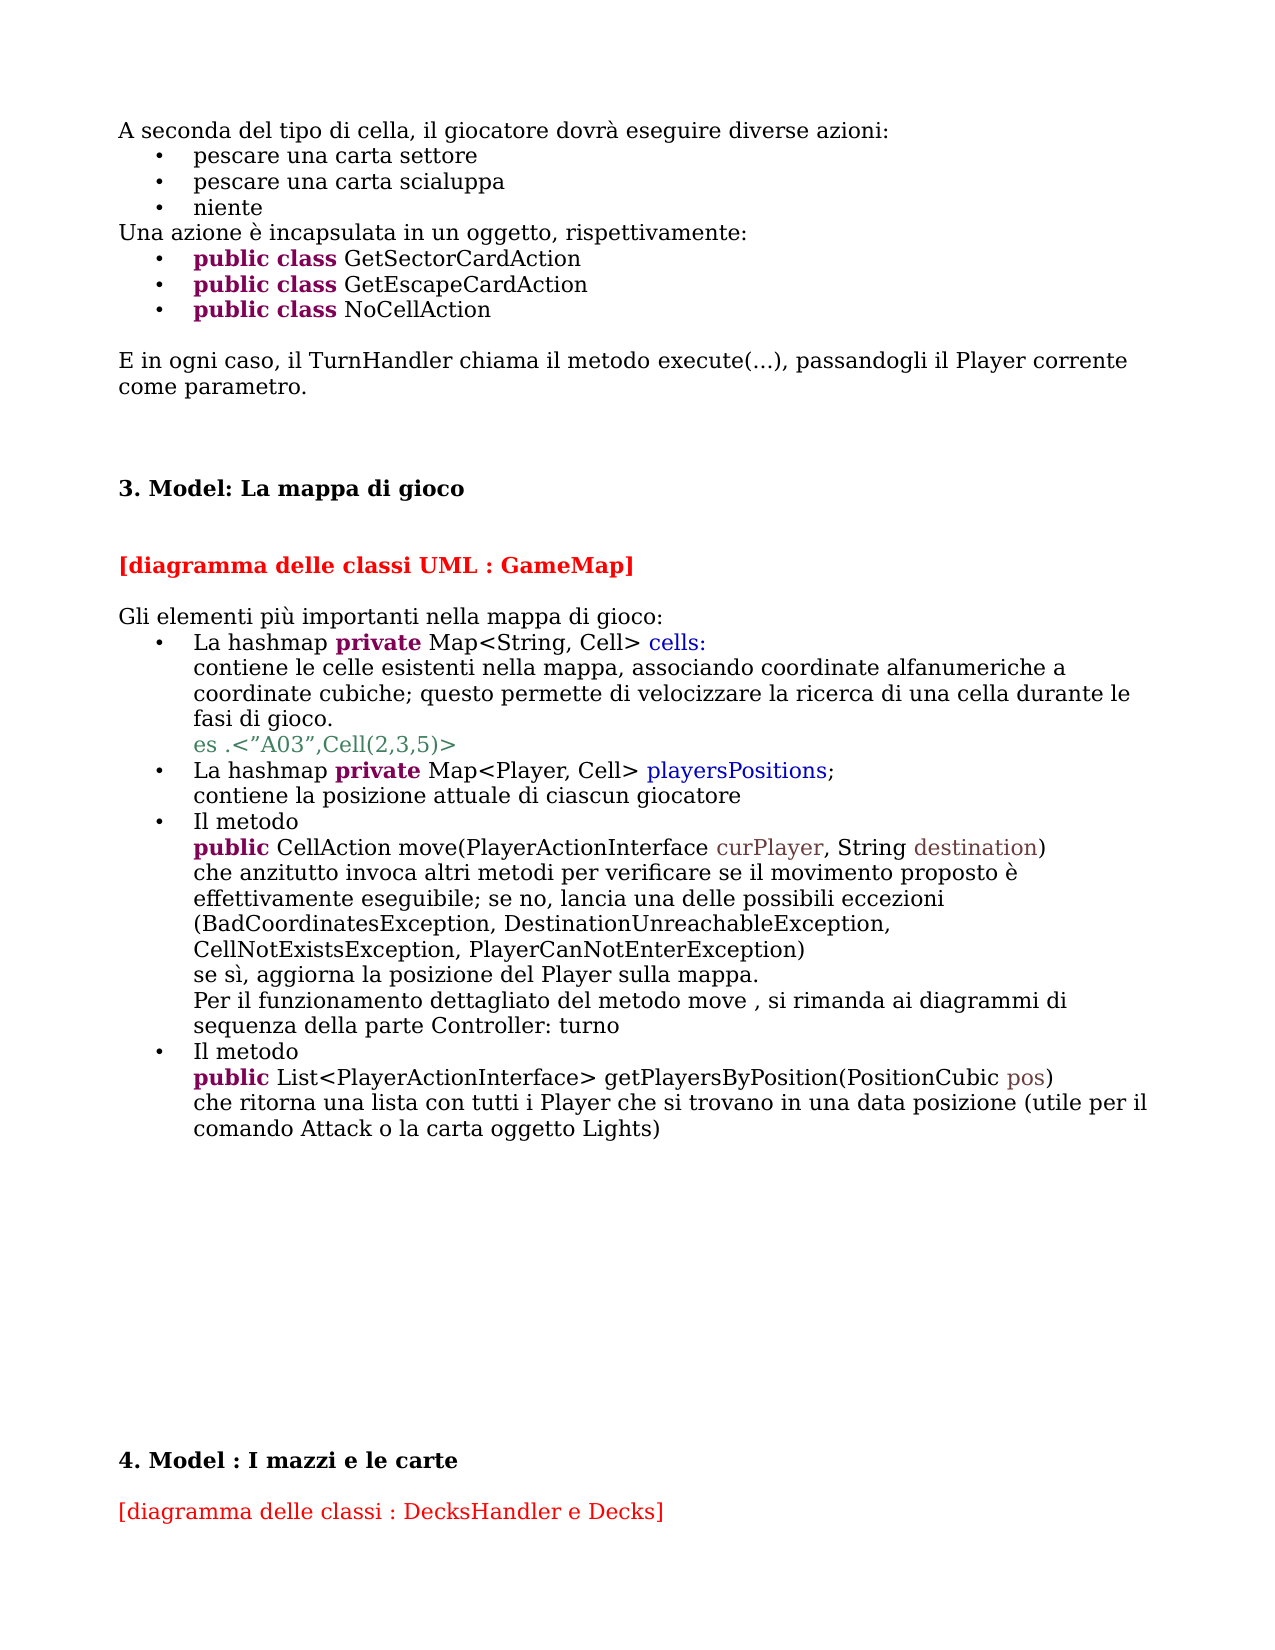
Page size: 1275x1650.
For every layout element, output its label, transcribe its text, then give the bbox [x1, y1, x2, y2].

list Il metodo public CellAction move(PlayerActionInterface curPlayer, String destination) che anzitutto invoca altri metodi per verificare se il movimento proposto è effettivamente eseguibile; se no, lancia una delle possibili eccezioni (BadCoordinatesException, DestinationUnreachableException, CellNotExistsException, PlayerCanNotEnterException) se sì, aggiorna la posizione del Player sulla mappa. [156, 809, 1157, 988]
text Gli elementi più importanti nella mappa di gioco: [118, 604, 1157, 630]
list La hashmap private Map<String, Cell> cells: [156, 630, 1157, 656]
list public class NoCellAction [156, 297, 1157, 323]
list Il metodo public List<PlayerActionInterface> getPlayersByPosition(PositionCubic pos) [156, 1039, 1157, 1090]
text E in ogni caso, il TurnHandler chiama il metodo execute(...), passandogli il Player corrente come parametro. [118, 348, 1157, 399]
list Per il funzionamento dettagliato del metodo move , si rimanda ai diagrammi di sequenza della parte Controller: turno [156, 988, 1157, 1039]
list pescare una carta settore [156, 144, 1157, 169]
text Una azione è incapsulata in un oggetto, rispettivamente: [118, 220, 1157, 246]
list che ritorna una lista con tutti i Player che si trovano in una data posizione (utile per il comando Attack o la carta oggetto Lights) [156, 1090, 1157, 1141]
list contiene le celle esistenti nella mappa, associando coordinate alfanumeriche a coordinate cubiche; questo permette di velocizzare la ricerca di una cella durante le fasi di gioco. [156, 656, 1157, 732]
text [diagramma delle classi : DecksHandler e Decks] [118, 1499, 1157, 1524]
list pescare una carta scialuppa [156, 169, 1157, 195]
list contiene la posizione attuale di ciascun giocatore [156, 783, 1157, 809]
list La hashmap private Map<Player, Cell> playersPositions; [156, 758, 1157, 783]
text 4. Model : I mazzi e le carte [118, 1447, 1157, 1473]
text 3. Model: La mappa di gioco [118, 476, 1157, 502]
text A seconda del tipo di cella, il giocatore dovrà eseguire diverse azioni: [118, 118, 1157, 144]
text [diagramma delle classi UML : GameMap] [118, 553, 1157, 579]
list public class GetEscapeCardAction [156, 271, 1157, 297]
list public class GetSectorCardAction [156, 246, 1157, 271]
list niente [156, 195, 1157, 220]
list es .<”A03”,Cell(2,3,5)> [156, 732, 1157, 758]
